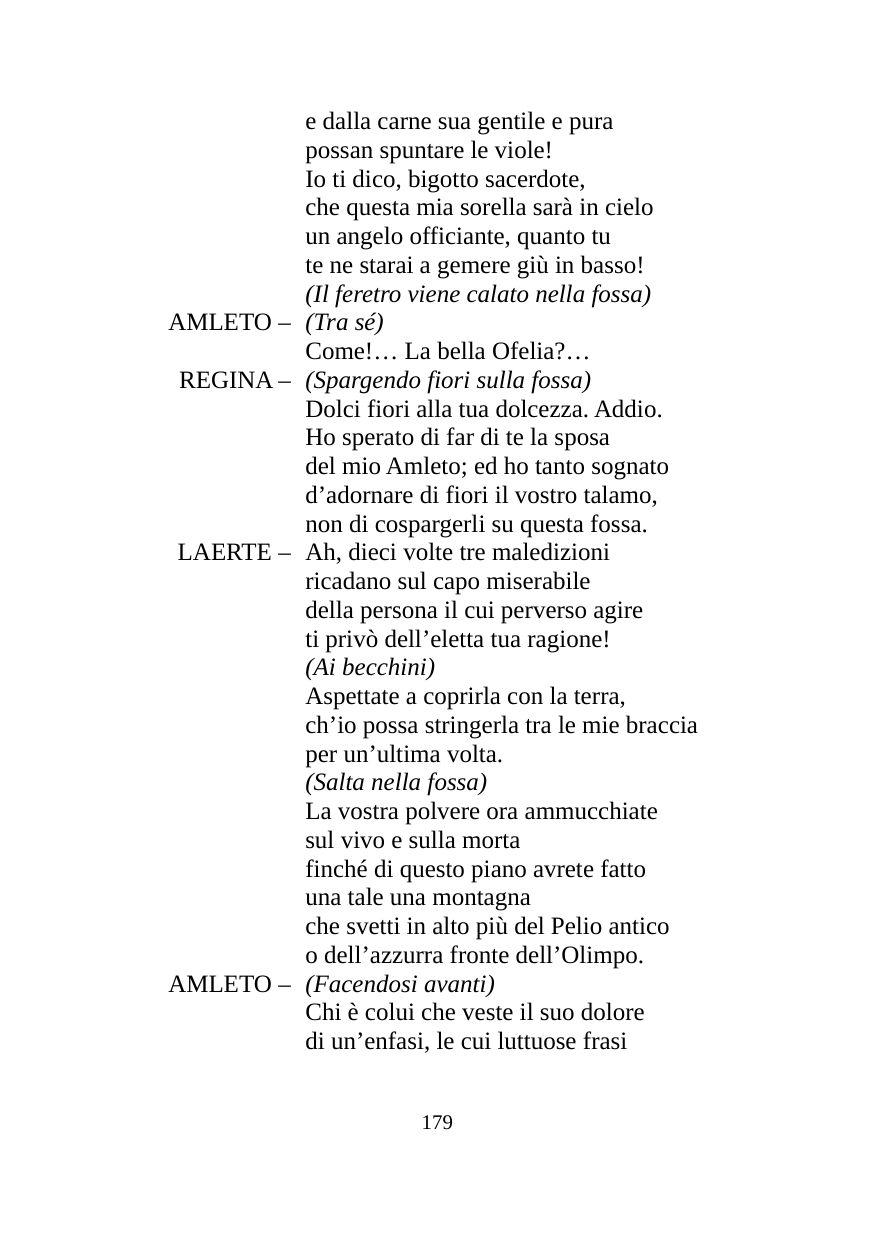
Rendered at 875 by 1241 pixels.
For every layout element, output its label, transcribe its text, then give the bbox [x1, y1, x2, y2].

table_cell [106, 106, 298, 307]
table_cell LAERTE – [106, 538, 298, 969]
table_cell (Tra sé) Come!… La bella Ofelia?… [298, 308, 768, 365]
table_cell REGINA – [106, 365, 298, 537]
table_cell (Spargendo fiori sulla fossa) Dolci fiori alla tua dolcezza. Addio. Ho sperato di far di te la sposa del mio Amleto; ed ho tanto sognato d’adornare di fiori il vostro talamo, non di cospargerli su questa fossa. [298, 365, 768, 537]
table_cell (Facendosi avanti) Chi è colui che veste il suo dolore di un’enfasi, le cui luttuose frasi [298, 969, 768, 1055]
table_cell AMLETO – [106, 308, 298, 365]
table_cell AMLETO – [106, 969, 298, 1055]
table_cell e dalla carne sua gentile e pura possan spuntare le viole! Io ti dico, bigotto sacerdote, che questa mia sorella sarà in cielo un angelo officiante, quanto tu te ne starai a gemere giù in basso! (Il feretro viene calato nella fossa) [298, 106, 768, 307]
table_cell Ah, dieci volte tre maledizioni ricadano sul capo miserabile della persona il cui perverso agire ti privò dell’eletta tua ragione! (Ai becchini) Aspettate a coprirla con la terra, ch’io possa stringerla tra le mie braccia per un’ultima volta. (Salta nella fossa) La vostra polvere ora ammucchiate sul vivo e sulla morta finché di questo piano avrete fatto una tale una montagna che svetti in alto più del Pelio antico o dell’azzurra fronte dell’Olimpo. [298, 538, 768, 969]
